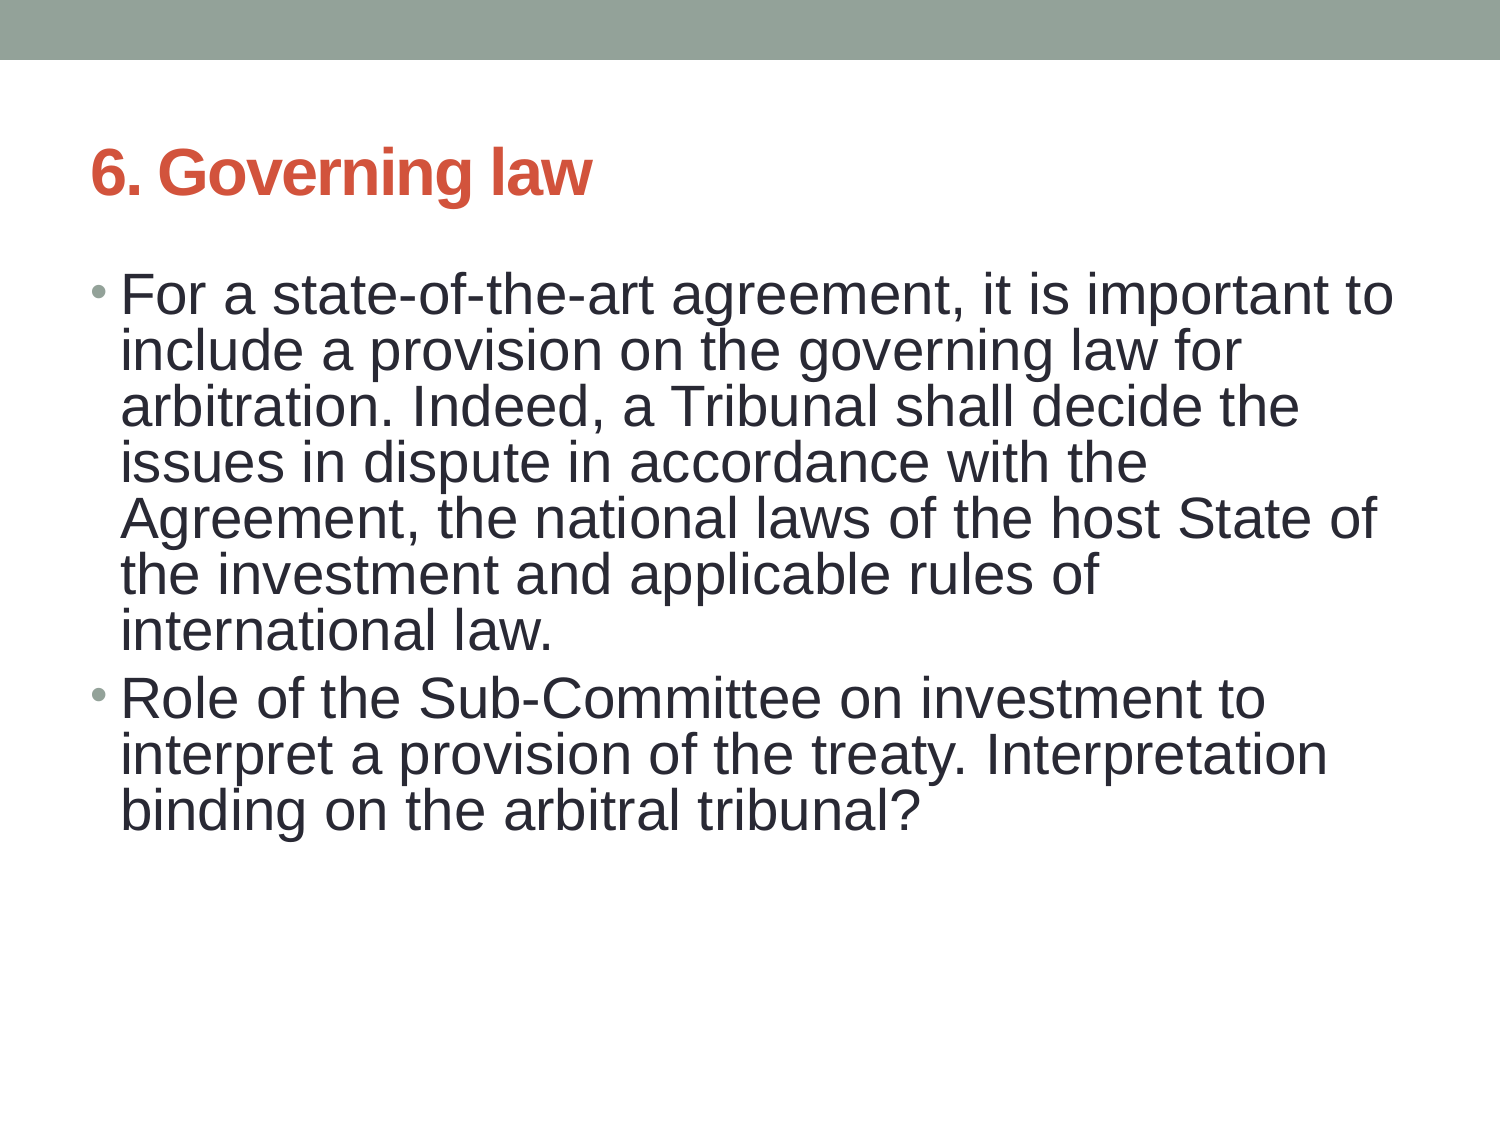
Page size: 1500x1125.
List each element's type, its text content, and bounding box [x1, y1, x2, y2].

title 6. Governing law [75, 87, 1425, 250]
list For a state-of-the-art agreement, it is important to include a provision on the governing law for arbitration. Indeed, a Tribunal shall decide the issues in dispute in accordance with the Agreement, the national laws of the host State of the investment and applicable rules of international law. Role of the Sub-Committee on investment to interpret a provision of the treaty. Interpretation binding on the arbitral tribunal? [75, 262, 1425, 1063]
